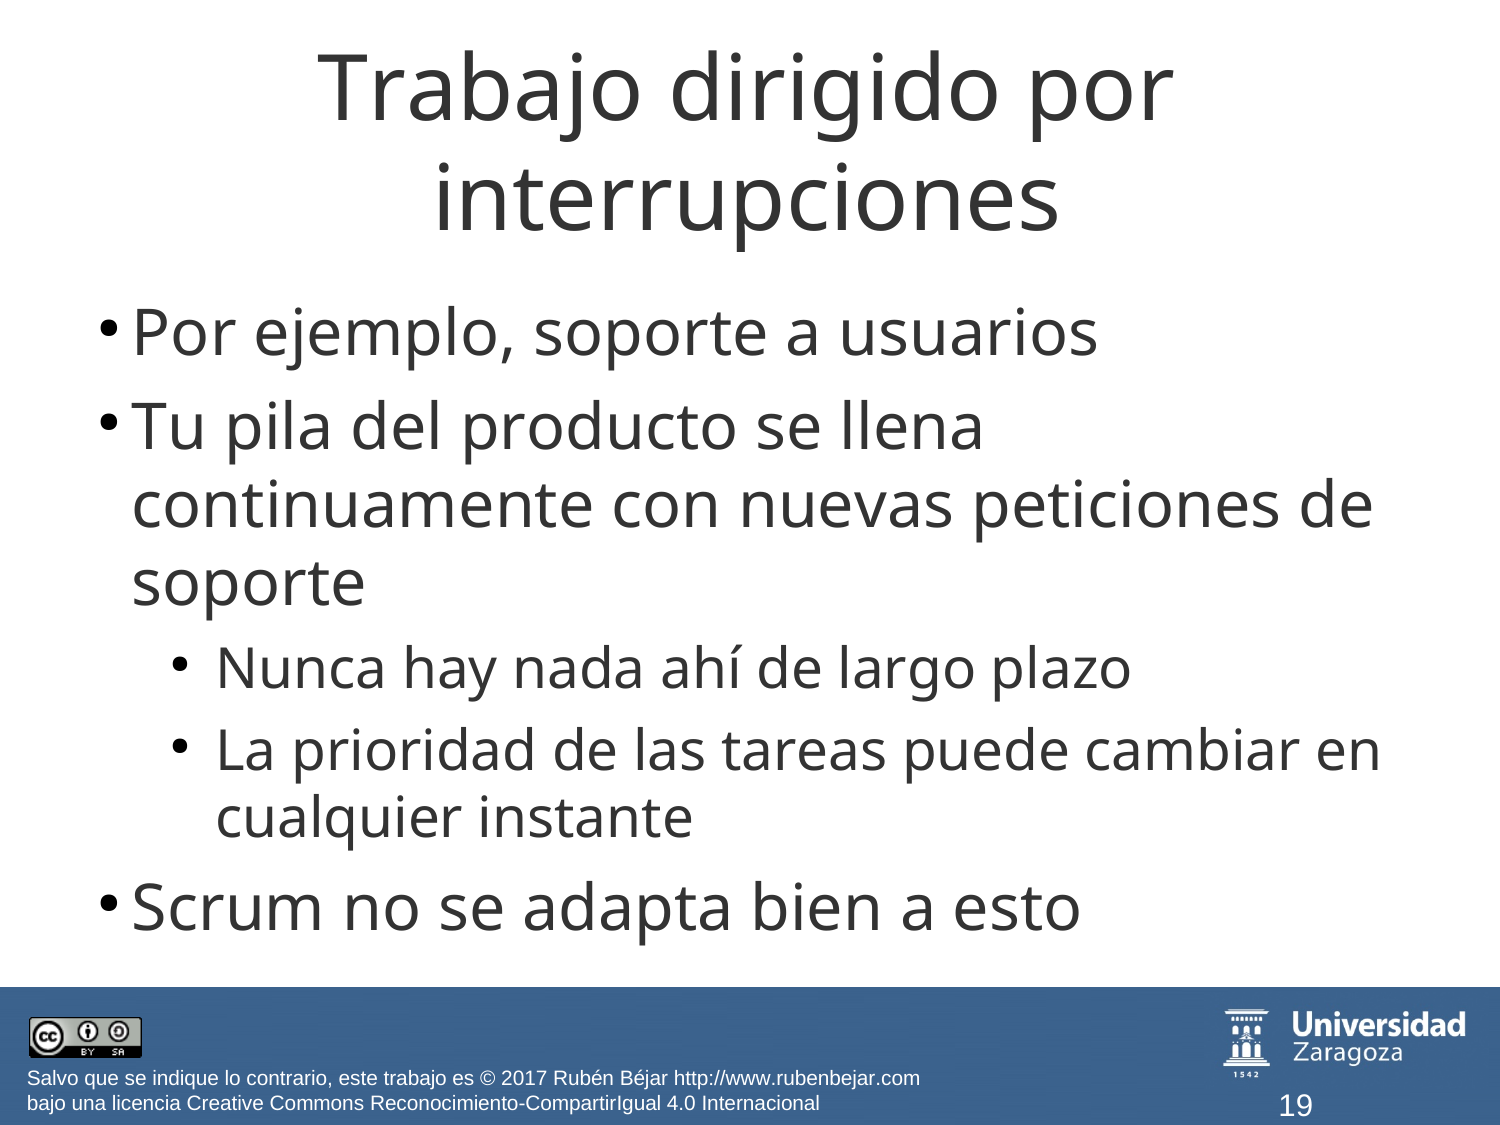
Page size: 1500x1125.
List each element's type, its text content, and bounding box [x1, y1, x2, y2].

list Por ejemplo, soporte a usuarios Tu pila del producto se llena continuamente con nuevas peticiones de soporte Nunca hay nada ahí de largo plazo La prioridad de las tareas puede cambiar en cualquier instante Scrum no se adapta bien a esto [82, 283, 1418, 957]
picture [0, 987, 1500, 1125]
title Trabajo dirigido por interrupciones [74, 21, 1420, 257]
